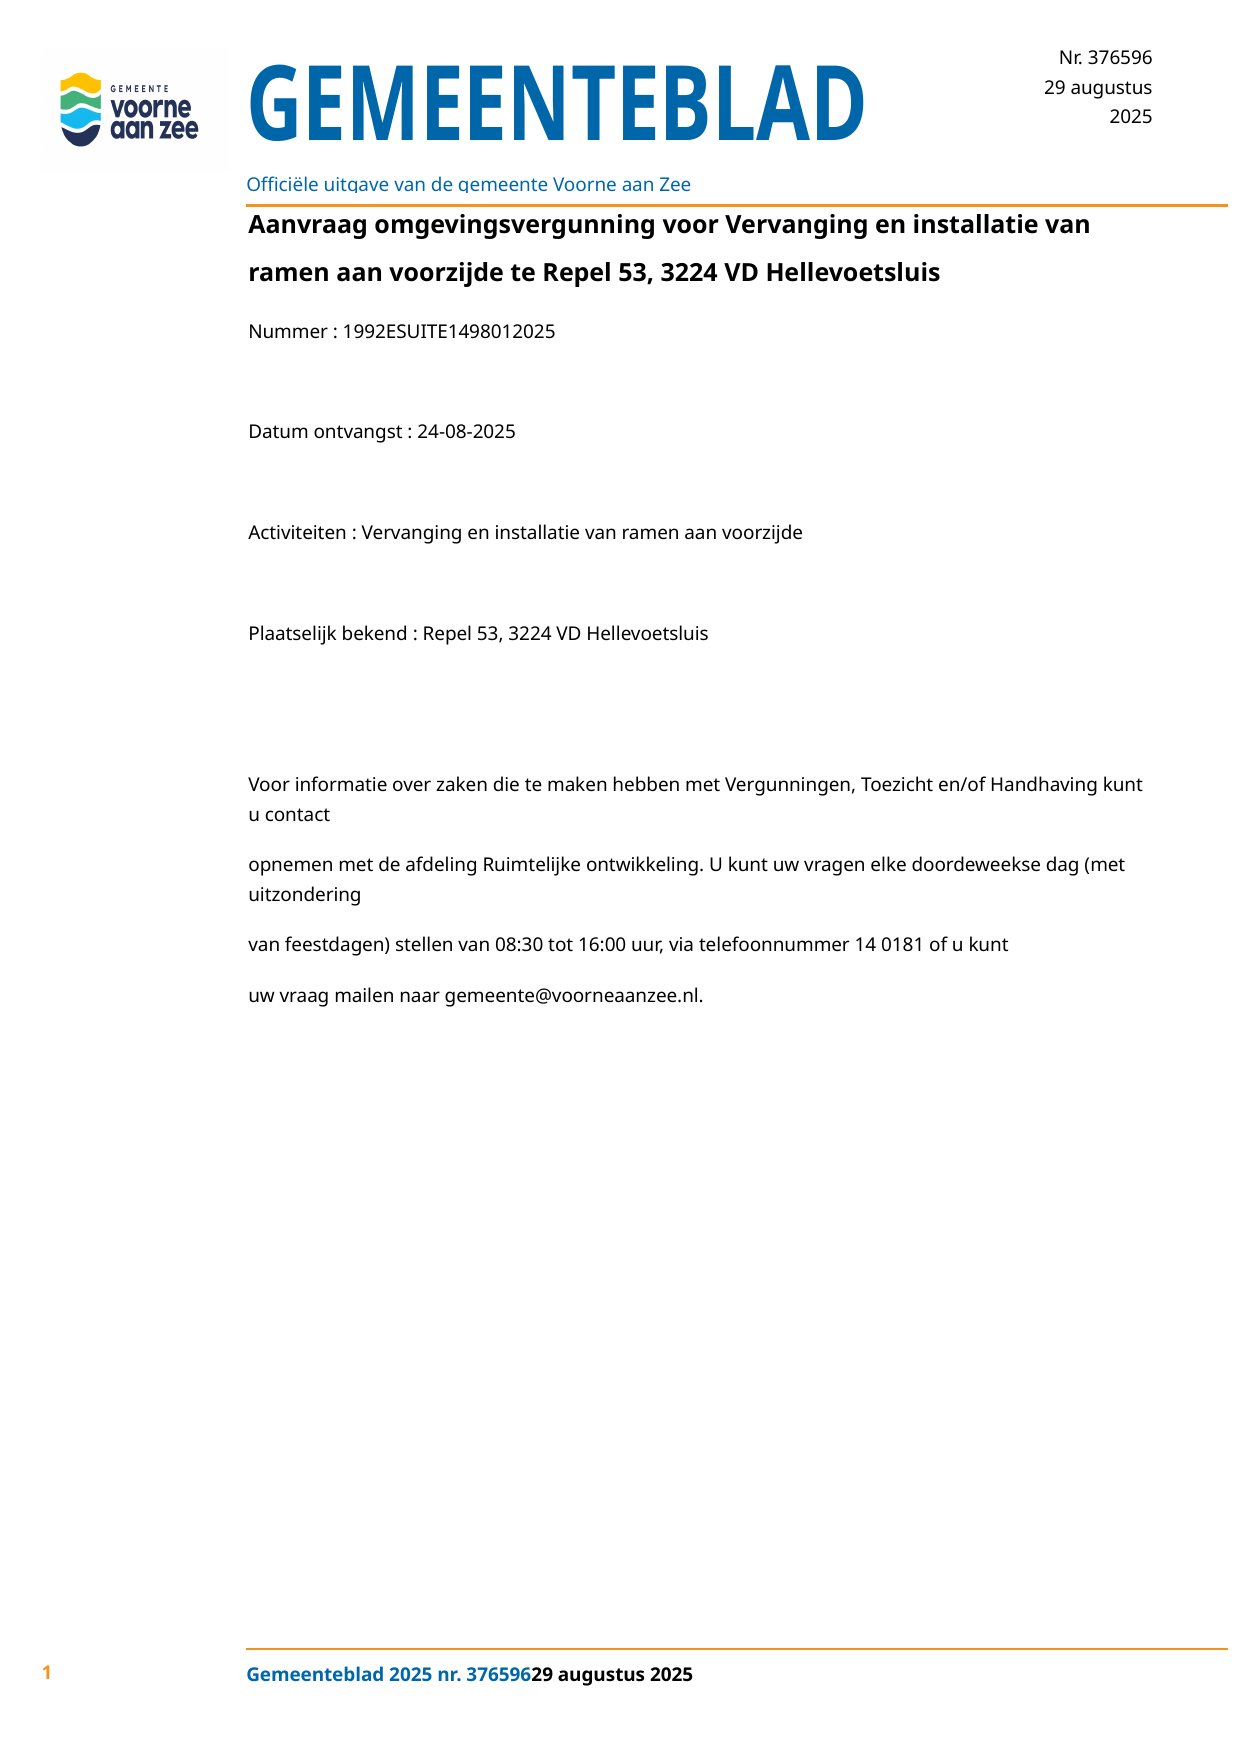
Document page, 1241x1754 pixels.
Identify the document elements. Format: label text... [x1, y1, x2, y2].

text uw vraag mailen naar gemeente@voorneaanzee.nl. [248, 982, 1152, 1008]
text Activiteiten : Vervanging en installatie van ramen aan voorzijde [248, 519, 1152, 545]
text Plaatselijk bekend : Repel 53, 3224 VD Hellevoetsluis [248, 620, 1152, 646]
picture [41, 47, 231, 172]
text Datum ontvangst : 24-08-2025 [248, 419, 1152, 444]
text opnemen met de afdeling Ruimtelijke ontwikkeling. U kunt uw vragen elke doordeweekse dag (met uitzondering [248, 852, 1152, 907]
text van feestdagen) stellen van 08:30 tot 16:00 uur, via telefoonnummer 14 0181 of u kunt [248, 932, 1152, 957]
text Voor informatie over zaken die te maken hebben met Vergunningen, Toezicht en/of Handhaving kunt u contact [248, 772, 1152, 827]
text Aanvraag omgevingsvergunning voor Vervanging en installatie van ramen aan voorzijde te Repel 53, 3224 VD Hellevoetsluis [248, 207, 1152, 288]
text Nummer : 1992ESUITE1498012025 [248, 318, 1152, 344]
